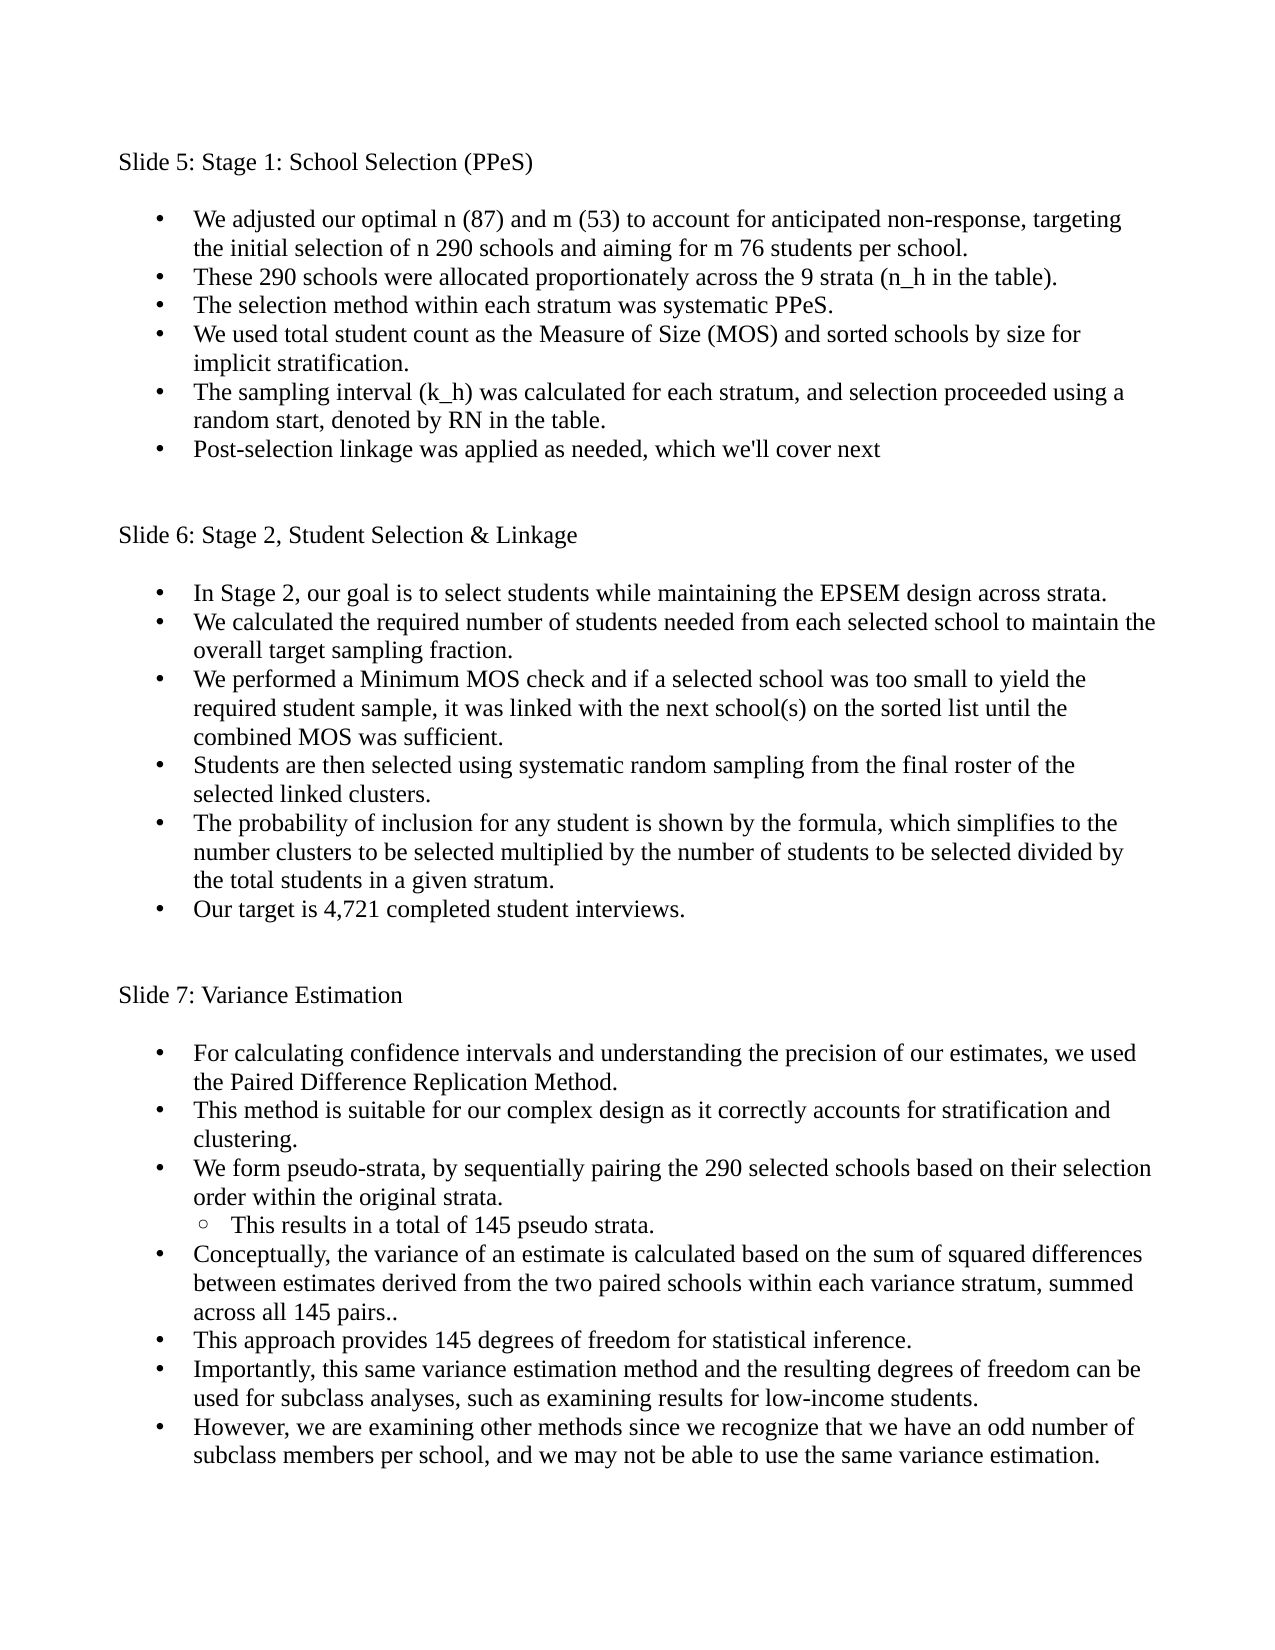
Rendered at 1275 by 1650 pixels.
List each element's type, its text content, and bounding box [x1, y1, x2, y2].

text Slide 7: Variance Estimation [118, 981, 1157, 1009]
list The probability of inclusion for any student is shown by the formula, which simplifies to the number clusters to be selected multiplied by the number of students to be selected divided by the total students in a given stratum. [156, 808, 1157, 894]
list We form pseudo-strata, by sequentially pairing the 290 selected schools based on their selection order within the original strata. [156, 1153, 1157, 1211]
text Slide 6: Stage 2, Student Selection & Linkage [118, 521, 1157, 549]
list The sampling interval (k_h) was calculated for each stratum, and selection proceeded using a random start, denoted by RN in the table. [156, 377, 1157, 434]
list Students are then selected using systematic random sampling from the final roster of the selected linked clusters. [156, 751, 1157, 808]
list This results in a total of 145 pseudo strata. [193, 1211, 1157, 1239]
list Conceptually, the variance of an estimate is calculated based on the sum of squared differences between estimates derived from the two paired schools within each variance stratum, summed across all 145 pairs.. [156, 1239, 1157, 1326]
list The selection method within each stratum was systematic PPeS. [156, 291, 1157, 319]
list ­In Stage 2, our goal is to select students while maintaining the EPSEM design across strata. [156, 578, 1157, 607]
list This method is suitable for our complex design as it correctly accounts for stratification and clustering. [156, 1096, 1157, 1153]
list We used total student count as the Measure of Size (MOS) and sorted schools by size for implicit stratification. [156, 319, 1157, 377]
list We performed a Minimum MOS check and if a selected school was too small to yield the required student sample, it was linked with the next school(s) on the sorted list until the combined MOS was sufficient. [156, 664, 1157, 751]
list This approach provides 145 degrees of freedom for statistical inference. [156, 1326, 1157, 1354]
list These 290 schools were allocated proportionately across the 9 strata (n_h in the table). [156, 262, 1157, 291]
list For calculating confidence intervals and understanding the precision of our estimates, we used the Paired Difference Replication Method. [156, 1038, 1157, 1096]
list However, we are examining other methods since we recognize that we have an odd number of subclass members per school, and we may not be able to use the same variance estimation. [156, 1412, 1157, 1469]
list We calculated the required number of students needed from each selected school to maintain the overall target sampling fraction. [156, 607, 1157, 664]
list Post-selection linkage was applied as needed, which we'll cover next [156, 434, 1157, 463]
list We adjusted our optimal n (87) and m (53) to account for anticipated non-response, targeting the initial selection of n 290 schools and aiming for m 76 students per school. [156, 204, 1157, 262]
list Importantly, this same variance estimation method and the resulting degrees of freedom can be used for subclass analyses, such as examining results for low-income students. [156, 1354, 1157, 1412]
list Our target is 4,721 completed student interviews. [156, 894, 1157, 923]
text Slide 5: Stage 1: School Selection (PPeS) [118, 147, 1157, 176]
